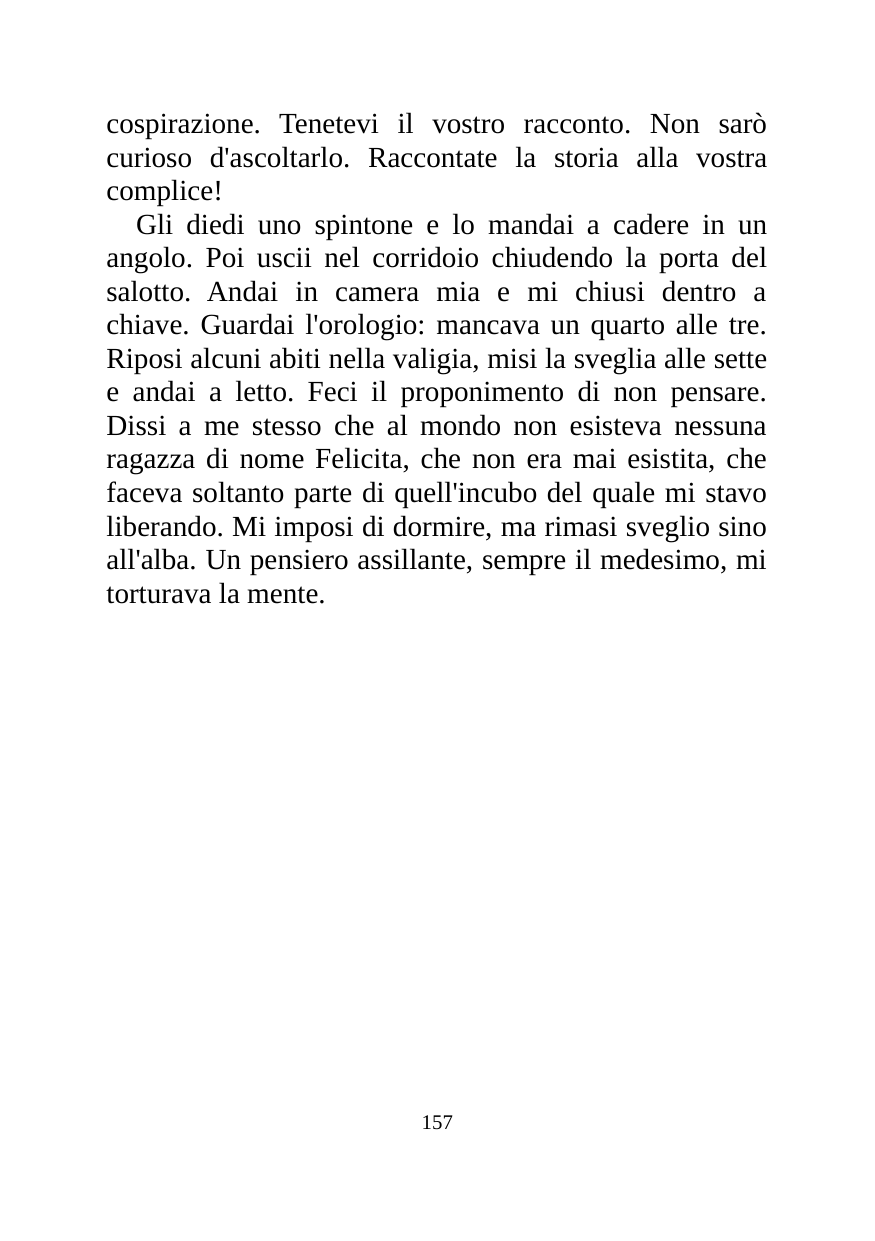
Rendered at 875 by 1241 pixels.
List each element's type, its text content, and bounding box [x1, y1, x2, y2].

text Gli diedi uno spintone e lo mandai a cadere in un angolo. Poi uscii nel corridoio chiudendo la porta del salotto. Andai in camera mia e mi chiusi dentro a chiave. Guardai l'orologio: mancava un quarto alle tre. Riposi alcuni abiti nella valigia, misi la sveglia alle sette e andai a letto. Feci il proponimento di non pensare. Dissi a me stesso che al mondo non esisteva nessuna ragazza di nome Felicita, che non era mai esistita, che faceva soltanto parte di quell'incubo del quale mi stavo liberando. Mi imposi di dormire, ma rimasi sveglio sino all'alba. Un pensiero assillante, sempre il medesimo, mi torturava la mente. [106, 207, 768, 609]
text cospirazione. Tenetevi il vostro racconto. Non sarò curioso d'ascoltarlo. Raccontate la storia alla vostra complice! [106, 106, 768, 207]
